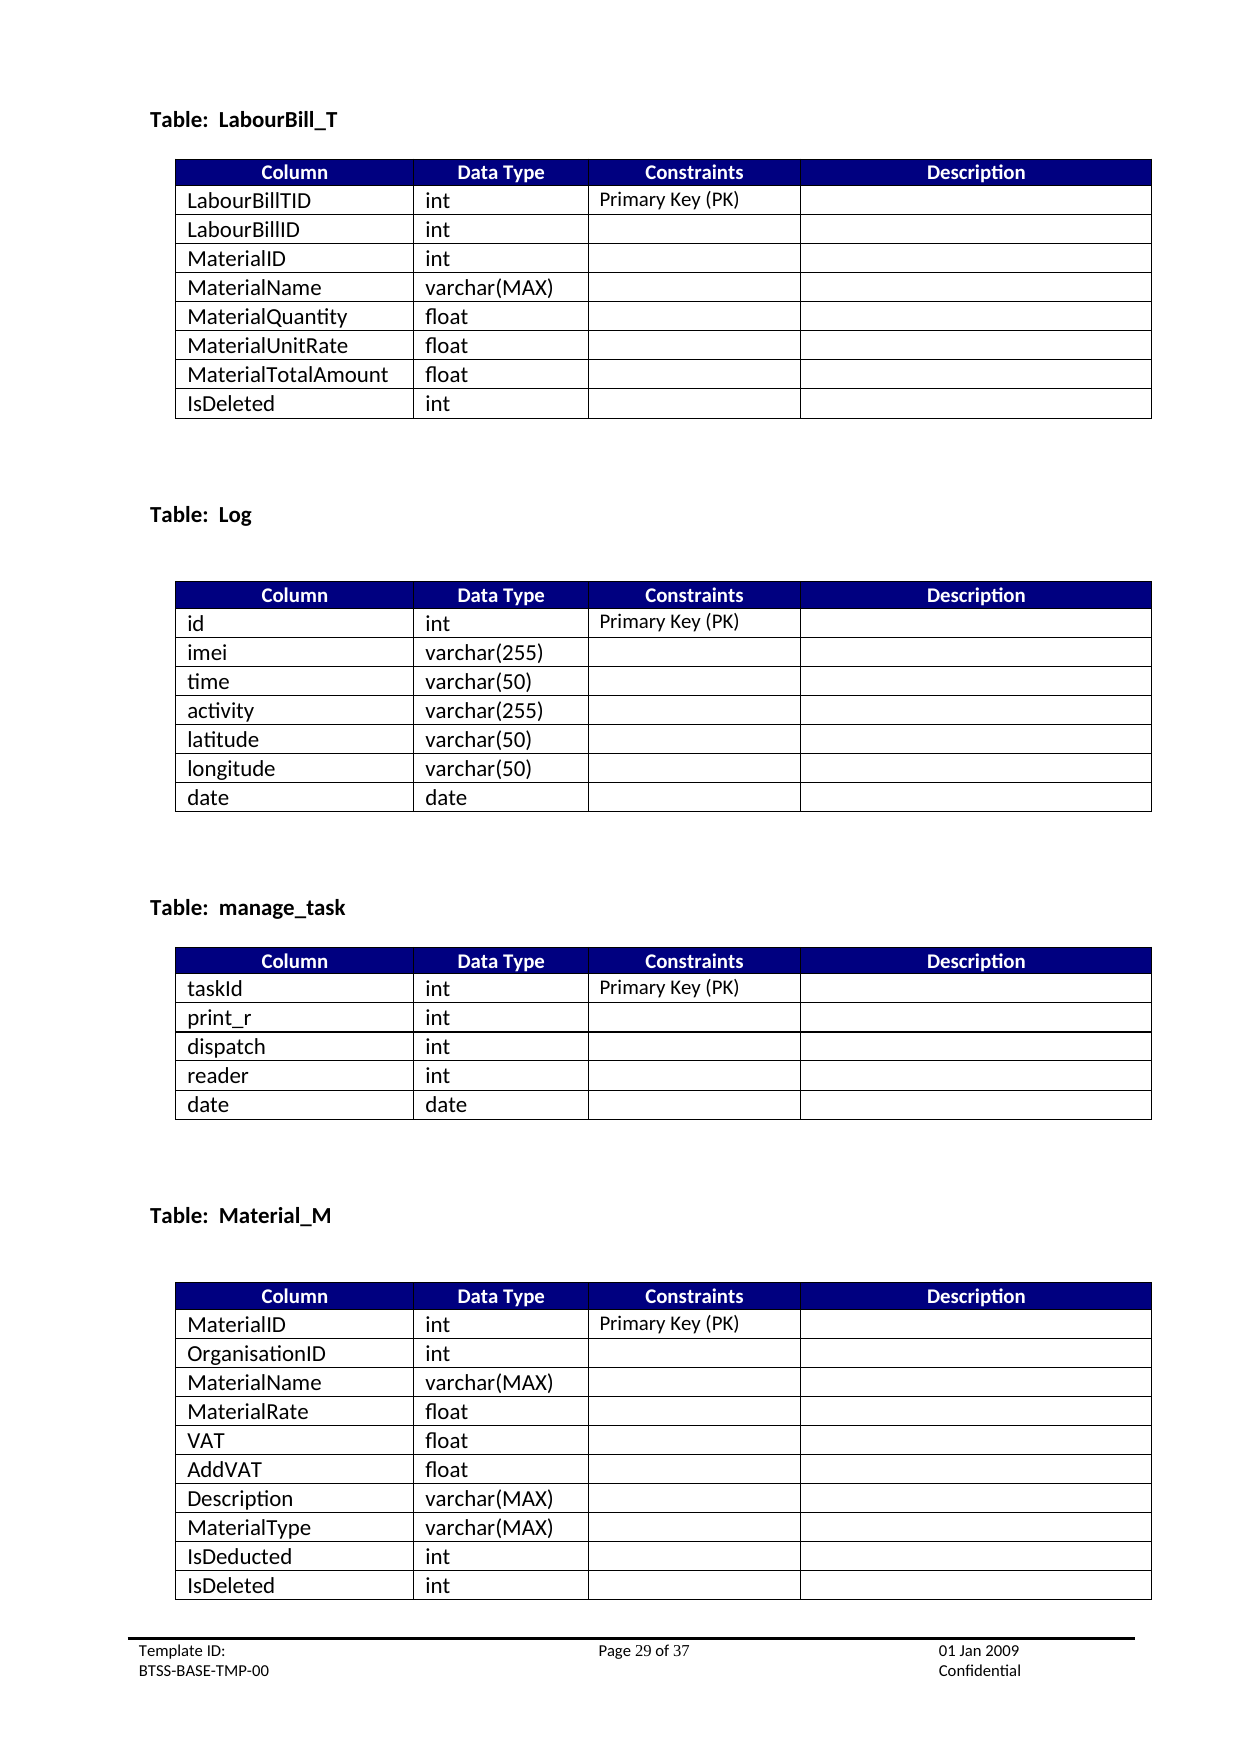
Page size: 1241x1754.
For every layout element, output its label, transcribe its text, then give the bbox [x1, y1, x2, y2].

table_cell float [414, 360, 588, 388]
table_header Description [801, 582, 1151, 608]
table_cell [801, 244, 1151, 272]
table_cell varchar(MAX) [414, 1513, 588, 1541]
table_cell time [176, 667, 413, 695]
table_cell VAT [176, 1426, 413, 1454]
table_cell [589, 1542, 800, 1570]
table_cell varchar(50) [414, 667, 588, 695]
table_cell MaterialQuantity [176, 302, 413, 330]
table_cell [589, 696, 800, 724]
table_cell [801, 1571, 1151, 1599]
table_cell Description [176, 1484, 413, 1512]
table_cell [801, 1368, 1151, 1396]
table_cell int [414, 1310, 588, 1338]
table_cell [801, 667, 1151, 695]
table_cell float [414, 1397, 588, 1425]
table_cell Primary Key (PK) [589, 974, 800, 1002]
table_cell [801, 609, 1151, 637]
table_cell varchar(MAX) [414, 1368, 588, 1396]
table_cell MaterialTotalAmount [176, 360, 413, 388]
table_cell [589, 783, 800, 811]
table_cell [589, 302, 800, 330]
table_cell taskId [176, 974, 413, 1002]
table_header Data Type [414, 582, 588, 608]
table_cell [801, 725, 1151, 753]
table_cell Primary Key (PK) [589, 1310, 800, 1338]
table_cell [801, 273, 1151, 301]
table_cell [589, 215, 800, 243]
table_cell [589, 1484, 800, 1512]
table_cell [589, 389, 800, 417]
table_cell [801, 696, 1151, 724]
table_cell float [414, 331, 588, 359]
table_cell MaterialRate [176, 1397, 413, 1425]
table_cell [589, 754, 800, 782]
text Table: Material_M [150, 1201, 1135, 1229]
table_cell [589, 667, 800, 695]
table_header Constraints [589, 948, 800, 973]
table_cell [589, 1397, 800, 1425]
table_cell float [414, 1455, 588, 1483]
table_cell MaterialType [176, 1513, 413, 1541]
table_cell [801, 1061, 1151, 1089]
text Table: Log [150, 500, 1135, 528]
table_cell [801, 1484, 1151, 1512]
table_cell [589, 244, 800, 272]
table_cell reader [176, 1061, 413, 1089]
table_cell [801, 215, 1151, 243]
table_cell [589, 1003, 800, 1031]
table_cell [801, 1455, 1151, 1483]
table_cell [589, 1091, 800, 1118]
table_cell IsDeleted [176, 389, 413, 417]
table_cell LabourBillID [176, 215, 413, 243]
table_cell [589, 725, 800, 753]
table_cell varchar(50) [414, 754, 588, 782]
table_header Constraints [589, 1283, 800, 1309]
table_cell [589, 1339, 800, 1367]
table_header Data Type [414, 1283, 588, 1309]
table_cell LabourBillTID [176, 186, 413, 214]
table_cell [589, 1426, 800, 1454]
table_cell [801, 1542, 1151, 1570]
table_cell date [414, 783, 588, 811]
table_cell int [414, 186, 588, 214]
table_cell [801, 1397, 1151, 1425]
table_cell int [414, 1033, 588, 1060]
table_cell dispatch [176, 1033, 413, 1060]
table_cell [801, 360, 1151, 388]
table_cell float [414, 1426, 588, 1454]
table_cell varchar(50) [414, 725, 588, 753]
table_cell int [414, 609, 588, 637]
table_cell AddVAT [176, 1455, 413, 1483]
table_header Data Type [414, 160, 588, 185]
table_cell [589, 638, 800, 666]
table_cell int [414, 215, 588, 243]
table_header Data Type [414, 948, 588, 973]
table_cell [801, 1033, 1151, 1060]
table_cell varchar(MAX) [414, 1484, 588, 1512]
table_cell [589, 1571, 800, 1599]
table_cell [589, 1455, 800, 1483]
table_cell int [414, 1571, 588, 1599]
table_cell [589, 360, 800, 388]
table_cell id [176, 609, 413, 637]
table_cell [801, 186, 1151, 214]
table_cell [801, 302, 1151, 330]
text Table: LabourBill_T [150, 105, 1135, 133]
table_cell varchar(MAX) [414, 273, 588, 301]
table_cell date [176, 783, 413, 811]
table_cell [801, 1091, 1151, 1118]
table_cell Primary Key (PK) [589, 609, 800, 637]
table_header Column [176, 1283, 413, 1309]
table_cell [801, 638, 1151, 666]
table_header Description [801, 1283, 1151, 1309]
table_cell Primary Key (PK) [589, 186, 800, 214]
table_cell int [414, 1339, 588, 1367]
table_cell int [414, 244, 588, 272]
table_cell [589, 1513, 800, 1541]
table_cell [801, 1426, 1151, 1454]
table_cell MaterialUnitRate [176, 331, 413, 359]
table_header Description [801, 948, 1151, 973]
table_cell IsDeleted [176, 1571, 413, 1599]
table_cell [801, 1310, 1151, 1338]
table_cell [801, 1003, 1151, 1031]
table_cell date [414, 1091, 588, 1118]
table_cell int [414, 389, 588, 417]
table_cell float [414, 302, 588, 330]
table_header Constraints [589, 582, 800, 608]
table_header Constraints [589, 160, 800, 185]
table_cell IsDeducted [176, 1542, 413, 1570]
table_cell int [414, 974, 588, 1002]
table_cell [801, 754, 1151, 782]
table_cell [801, 974, 1151, 1002]
table_cell int [414, 1003, 588, 1031]
table_cell [589, 1061, 800, 1089]
table_cell OrganisationID [176, 1339, 413, 1367]
table_cell [801, 783, 1151, 811]
table_cell imei [176, 638, 413, 666]
text Table: manage_task [150, 893, 1135, 921]
table_cell [801, 389, 1151, 417]
table_cell MaterialName [176, 1368, 413, 1396]
table_cell activity [176, 696, 413, 724]
table_cell print_r [176, 1003, 413, 1031]
table_cell latitude [176, 725, 413, 753]
table_cell [589, 1033, 800, 1060]
table_cell [589, 1368, 800, 1396]
table_cell [801, 1513, 1151, 1541]
table_cell longitude [176, 754, 413, 782]
table_cell varchar(255) [414, 638, 588, 666]
table_cell [801, 1339, 1151, 1367]
table_header Description [801, 160, 1151, 185]
table_cell varchar(255) [414, 696, 588, 724]
table_cell [589, 273, 800, 301]
table_cell int [414, 1542, 588, 1570]
table_cell [589, 331, 800, 359]
table_header Column [176, 582, 413, 608]
table_cell int [414, 1061, 588, 1089]
table_cell [801, 331, 1151, 359]
table_cell MaterialID [176, 1310, 413, 1338]
table_cell date [176, 1091, 413, 1118]
table_cell MaterialID [176, 244, 413, 272]
table_header Column [176, 160, 413, 185]
table_cell MaterialName [176, 273, 413, 301]
table_header Column [176, 948, 413, 973]
